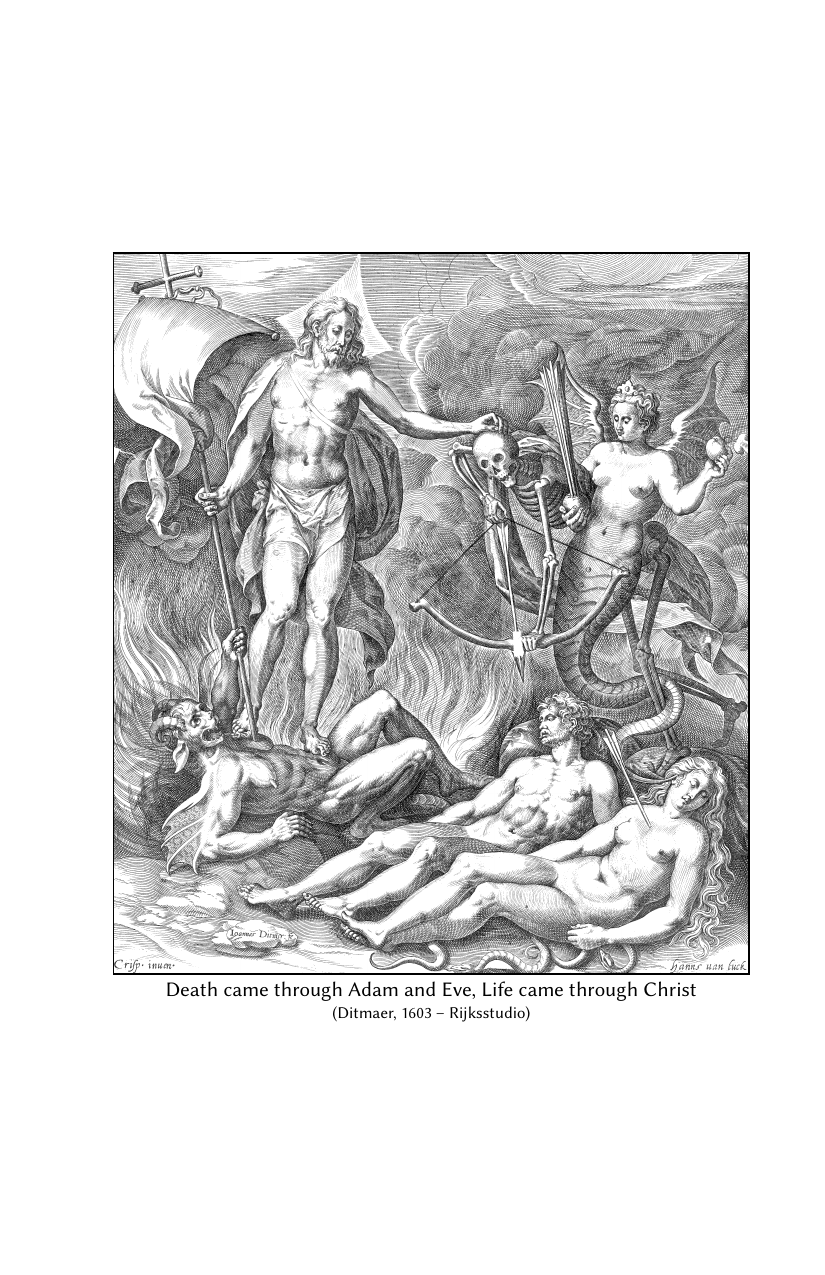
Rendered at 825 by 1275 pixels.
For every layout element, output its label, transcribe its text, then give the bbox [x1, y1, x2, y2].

text Death came through Adam and Eve, Life came through Christ [112, 973, 750, 1002]
picture [114, 254, 748, 973]
text (Ditmaer, 1603 – Rijksstudio) [112, 1002, 750, 1023]
